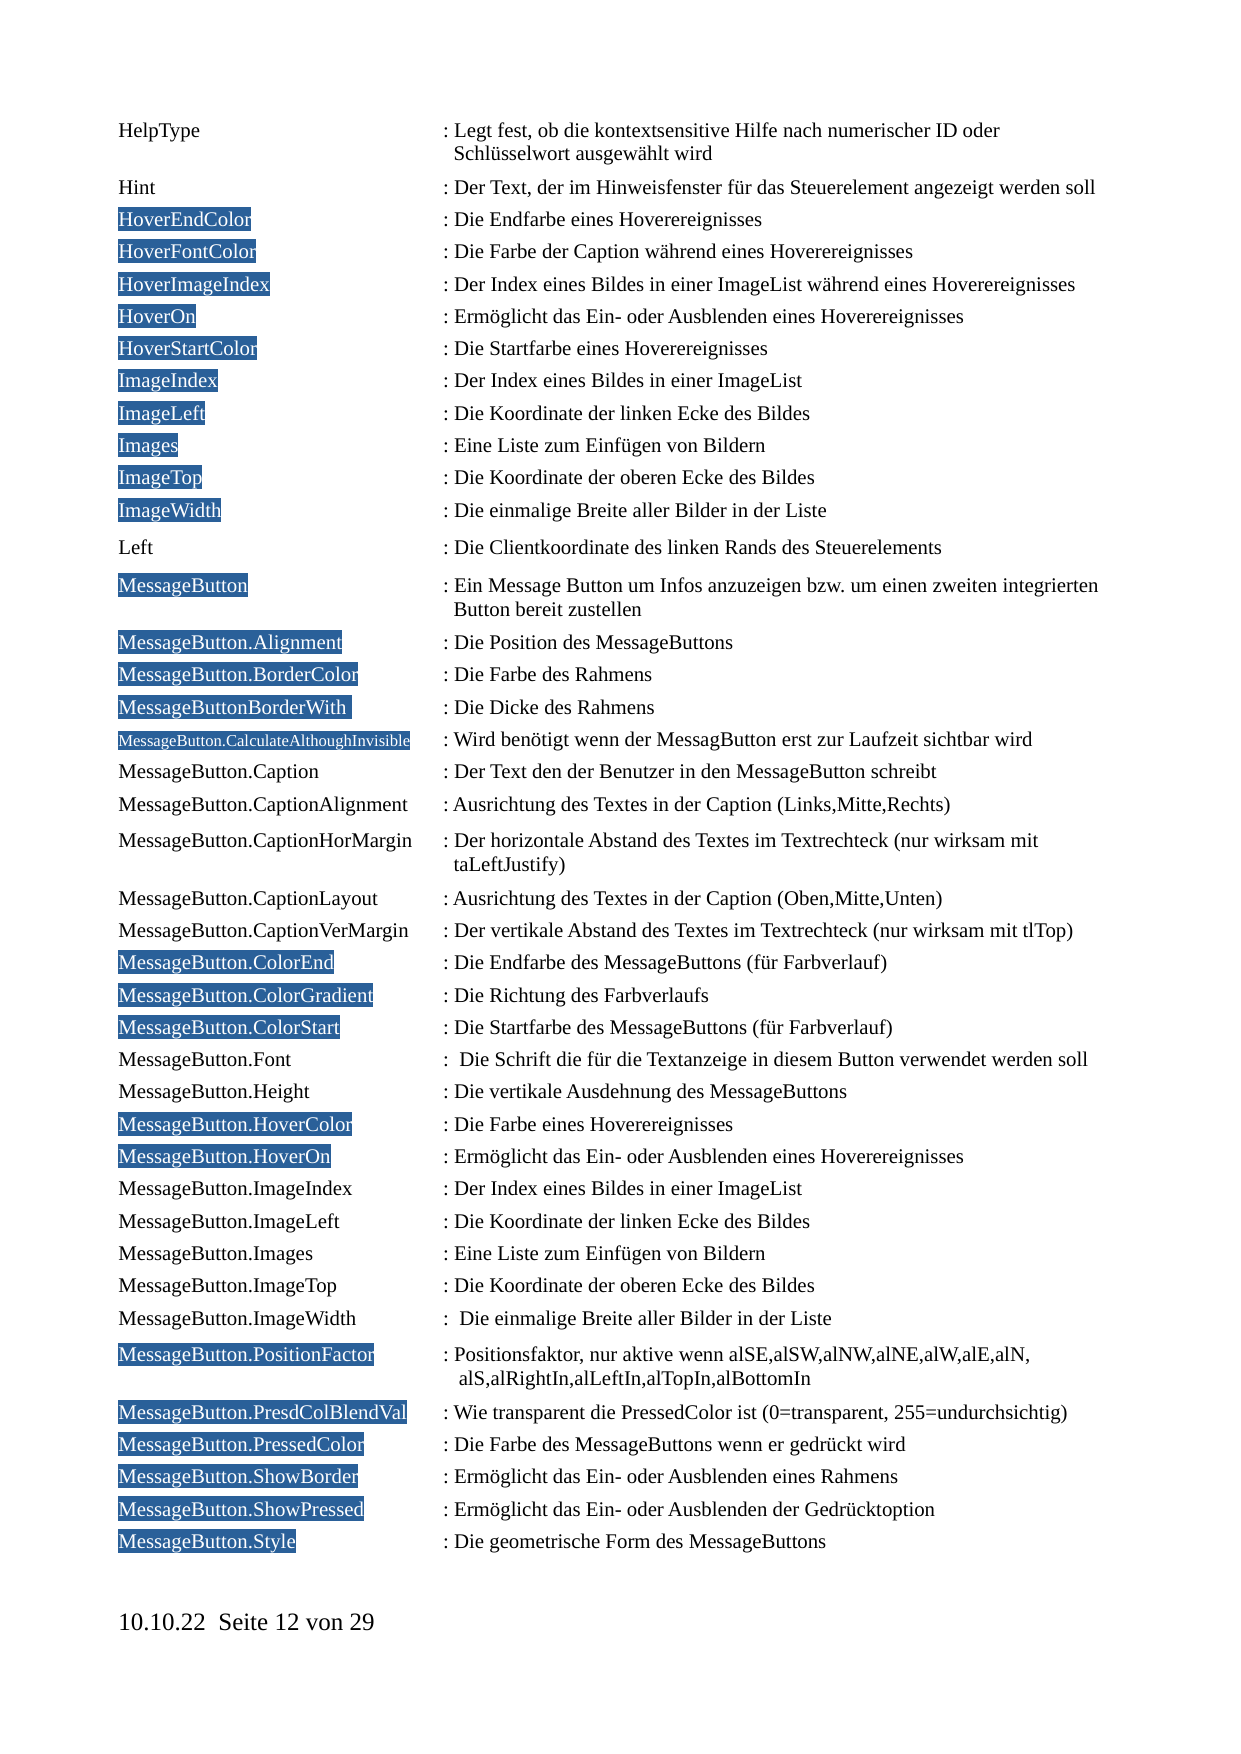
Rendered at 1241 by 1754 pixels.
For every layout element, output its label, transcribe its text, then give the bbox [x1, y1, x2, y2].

text MessageButton.CaptionHorMargin : Der horizontale Abstand des Textes im Textrechteck (nur wirksam mit taLeftJustify) [118, 829, 1122, 876]
text ImageWidth : Die einmalige Breite aller Bilder in der Liste [118, 503, 1122, 521]
text MessageButton.CaptionVerMargin : Der vertikale Abstand des Textes im Textrechteck (nur wirksam mit tlTop) [118, 923, 1122, 941]
text MessageButton.Alignment : Die Position des MessageButtons [118, 635, 1122, 653]
text MessageButton.PresdColBlendVal : Wie transparent die PressedColor ist (0=transparent, 255=undurchsichtig) [118, 1405, 1122, 1423]
text MessageButton.PositionFactor : Positionsfaktor, nur aktive wenn alSE,alSW,alNW,alNE,alW,alE,alN, alS,alRightIn,alLeftIn,alTopIn,alBottomIn [118, 1343, 1122, 1390]
text ImageLeft : Die Koordinate der linken Ecke des Bildes [118, 406, 1122, 424]
text MessageButton.CaptionAlignment : Ausrichtung des Textes in der Caption (Links,Mitte,Rechts) [118, 797, 1122, 814]
text MessageButton.HoverColor : Die Farbe eines Hoverereignisses [118, 1117, 1122, 1135]
text MessageButton.Style : Die geometrische Form des MessageButtons [118, 1534, 1122, 1552]
text MessageButton.ShowPressed : Ermöglicht das Ein- oder Ausblenden der Gedrücktoption [118, 1502, 1122, 1519]
text MessageButton.Height : Die vertikale Ausdehnung des MessageButtons [118, 1085, 1122, 1102]
text HoverStartColor : Die Startfarbe eines Hoverereignisses [118, 341, 1122, 359]
text HoverEndColor : Die Endfarbe eines Hoverereignisses [118, 212, 1122, 230]
text MessageButton.Caption : Der Text den der Benutzer in den MessageButton schreibt [118, 764, 1122, 782]
text MessageButton.BorderColor : Die Farbe des Rahmens [118, 668, 1122, 685]
text ImageTop : Die Koordinate der oberen Ecke des Bildes [118, 471, 1122, 488]
text HelpType : Legt fest, ob die kontextsensitive Hilfe nach numerischer ID oder Schlüsselwort ausgewählt wird [118, 118, 1122, 165]
text MessageButton.CalculateAlthoughInvisible : Wird benötigt wenn der MessagButton erst zur Laufzeit sichtbar wird [118, 732, 1122, 750]
text MessageButton : Ein Message Button um Infos anzuzeigen bzw. um einen zweiten integrierten Button bereit zustellen [118, 573, 1122, 621]
text MessageButton.ImageIndex : Der Index eines Bildes in einer ImageList [118, 1182, 1122, 1199]
text MessageButton.ImageWidth : Die einmalige Breite aller Bilder in der Liste [118, 1311, 1122, 1328]
text MessageButton.ColorEnd : Die Endfarbe des MessageButtons (für Farbverlauf) [118, 956, 1122, 973]
text MessageButton.Font : Die Schrift die für die Textanzeige in diesem Button verwendet werden soll [118, 1052, 1122, 1070]
text MessageButton.ColorStart : Die Startfarbe des MessageButtons (für Farbverlauf) [118, 1020, 1122, 1038]
text Images : Eine Liste zum Einfügen von Bildern [118, 438, 1122, 456]
text ImageIndex : Der Index eines Bildes in einer ImageList [118, 374, 1122, 391]
text Hint : Der Text, der im Hinweisfenster für das Steuerelement angezeigt werden soll [118, 180, 1122, 198]
text HoverImageIndex : Der Index eines Bildes in einer ImageList während eines Hoverereignisses [118, 277, 1122, 294]
text HoverOn : Ermöglicht das Ein- oder Ausblenden eines Hoverereignisses [118, 309, 1122, 327]
text HoverFontColor : Die Farbe der Caption während eines Hoverereignisses [118, 244, 1122, 262]
text MessageButton.ImageTop : Die Koordinate der oberen Ecke des Bildes [118, 1278, 1122, 1296]
text MessageButton.Images : Eine Liste zum Einfügen von Bildern [118, 1246, 1122, 1264]
text MessageButton.ShowBorder : Ermöglicht das Ein- oder Ausblenden eines Rahmens [118, 1469, 1122, 1487]
text MessageButton.ColorGradient : Die Richtung des Farbverlaufs [118, 988, 1122, 1006]
text MessageButton.HoverOn : Ermöglicht das Ein- oder Ausblenden eines Hoverereignisses [118, 1149, 1122, 1167]
text MessageButton.PressedColor : Die Farbe des MessageButtons wenn er gedrückt wird [118, 1437, 1122, 1455]
text MessageButton.CaptionLayout : Ausrichtung des Textes in der Caption (Oben,Mitte,Unten) [118, 891, 1122, 909]
text MessageButton.ImageLeft : Die Koordinate der linken Ecke des Bildes [118, 1214, 1122, 1232]
text Left : Die Clientkoordinate des linken Rands des Steuerelements [118, 535, 1122, 559]
text MessageButtonBorderWith : Die Dicke des Rahmens [118, 700, 1122, 718]
